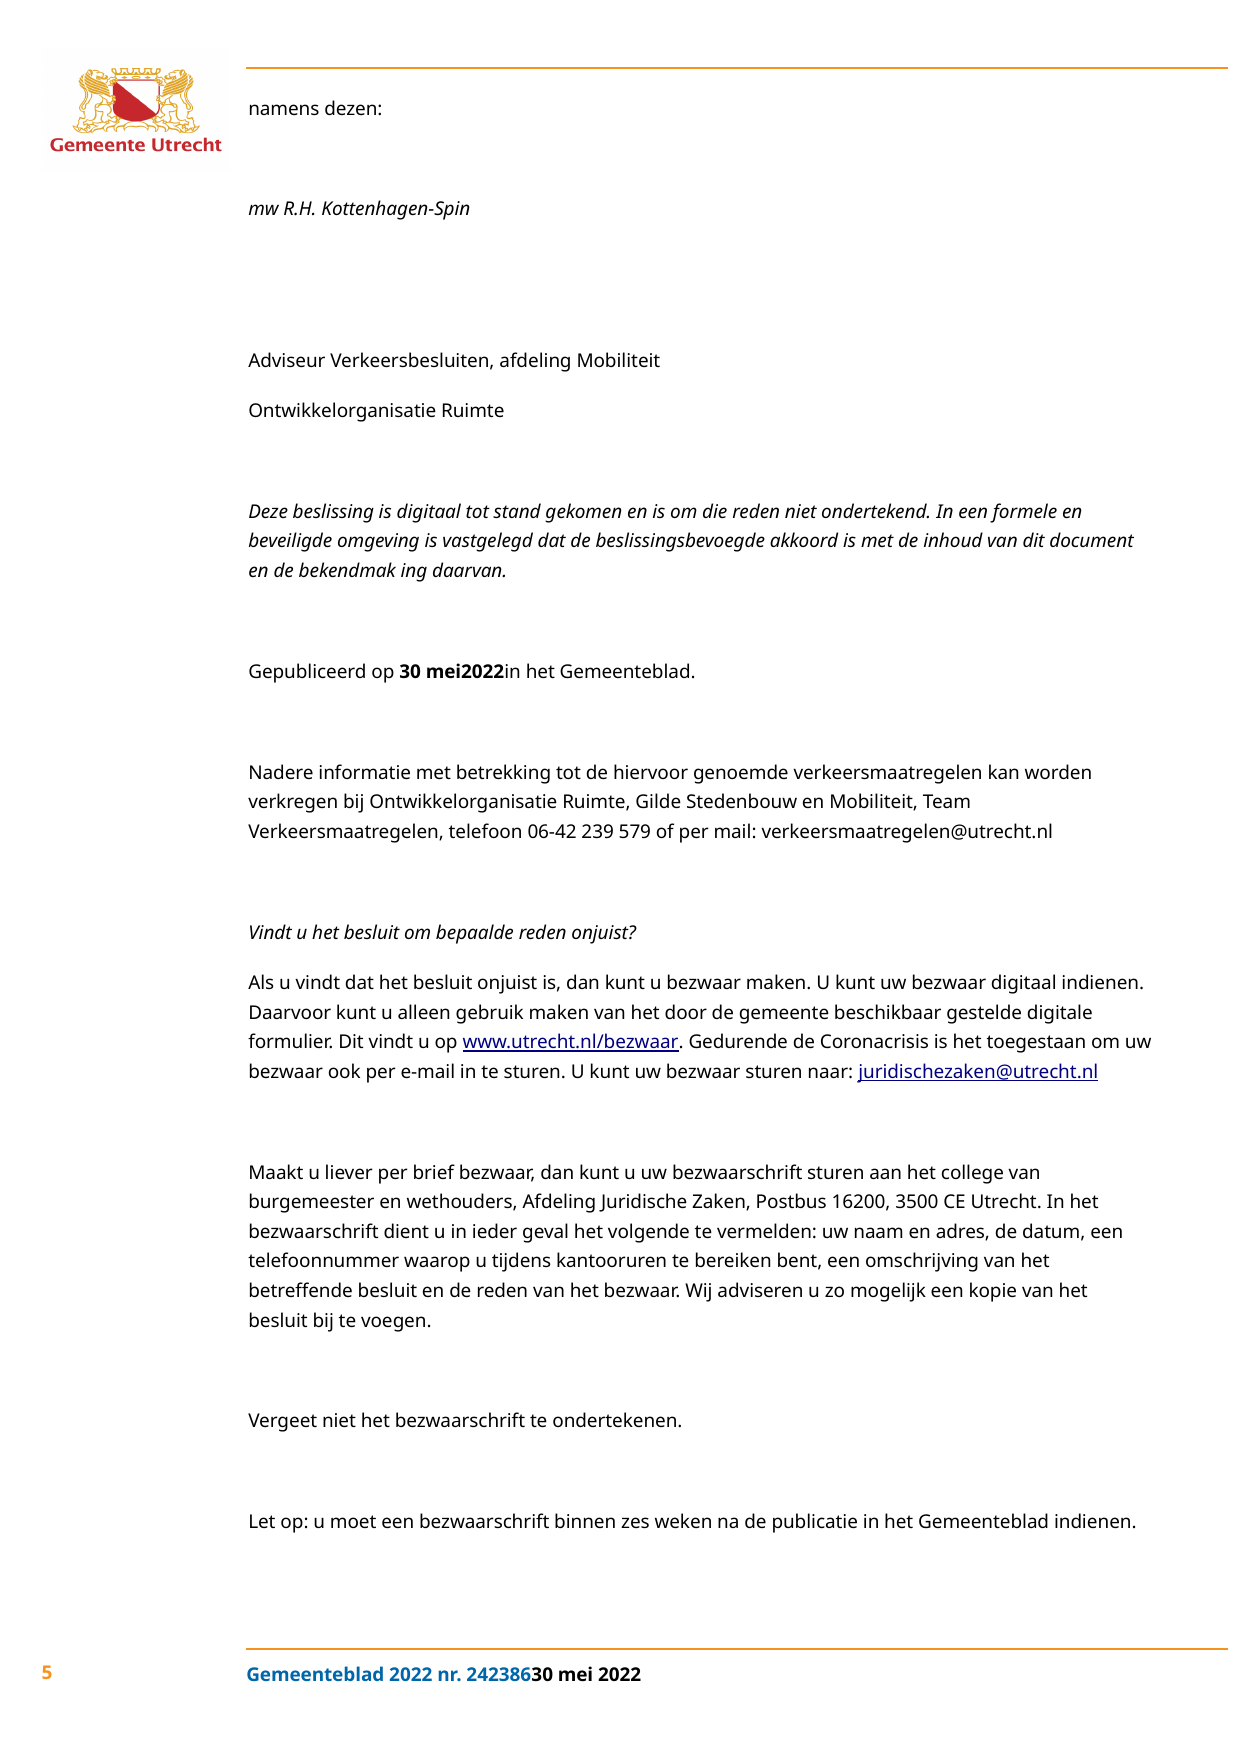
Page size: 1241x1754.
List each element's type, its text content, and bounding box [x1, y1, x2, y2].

text Ontwikkelorganisatie Ruimte [248, 397, 1152, 423]
text Maakt u liever per brief bezwaar, dan kunt u uw bezwaarschrift sturen aan het college van burgemeester en wethouders, Afdeling Juridische Zaken, Postbus 16200, 3500 CE Utrecht. In het bezwaarschrift dient u in ieder geval het volgende te vermelden: uw naam en adres, de datum, een telefoonnummer waarop u tijdens kantooruren te bereiken bent, een omschrijving van het betreffende besluit en de reden van het bezwaar. Wij adviseren u zo mogelijk een kopie van het besluit bij te voegen. [248, 1159, 1152, 1333]
text mw R.H. Kottenhagen-Spin [248, 196, 1152, 221]
text Vindt u het besluit om bepaalde reden onjuist? [248, 919, 1152, 945]
picture [41, 47, 231, 172]
text Gepubliceerd op 30 mei2022in het Gemeenteblad. [248, 658, 1152, 684]
text Let op: u moet een bezwaarschrift binnen zes weken na de publicatie in het Gemeenteblad indienen. [248, 1508, 1152, 1534]
text Vergeet niet het bezwaarschrift te ondertekenen. [248, 1408, 1152, 1433]
text Adviseur Verkeersbesluiten, afdeling Mobiliteit [248, 347, 1152, 373]
text Deze beslissing is digitaal tot stand gekomen en is om die reden niet ondertekend. In een formele en beveiligde omgeving is vastgelegd dat de beslissingsbevoegde akkoord is met de inhoud van dit document en de bekendmak ing daarvan. [248, 498, 1152, 583]
text namens dezen: [248, 95, 1152, 121]
text Nadere informatie met betrekking tot de hiervoor genoemde verkeersmaatregelen kan worden verkregen bij Ontwikkelorganisatie Ruimte, Gilde Stedenbouw en Mobiliteit, Team Verkeersmaatregelen, telefoon 06-42 239 579 of per mail: verkeersmaatregelen@utrecht.nl [248, 759, 1152, 844]
text Als u vindt dat het besluit onjuist is, dan kunt u bezwaar maken. U kunt uw bezwaar digitaal indienen. Daarvoor kunt u alleen gebruik maken van het door de gemeente beschikbaar gestelde digitale formulier. Dit vindt u op www.utrecht.nl/bezwaar. Gedurende de Coronacrisis is het toegestaan om uw bezwaar ook per e-mail in te sturen. U kunt uw bezwaar sturen naar: juridischezaken@utrecht.nl [248, 969, 1152, 1084]
